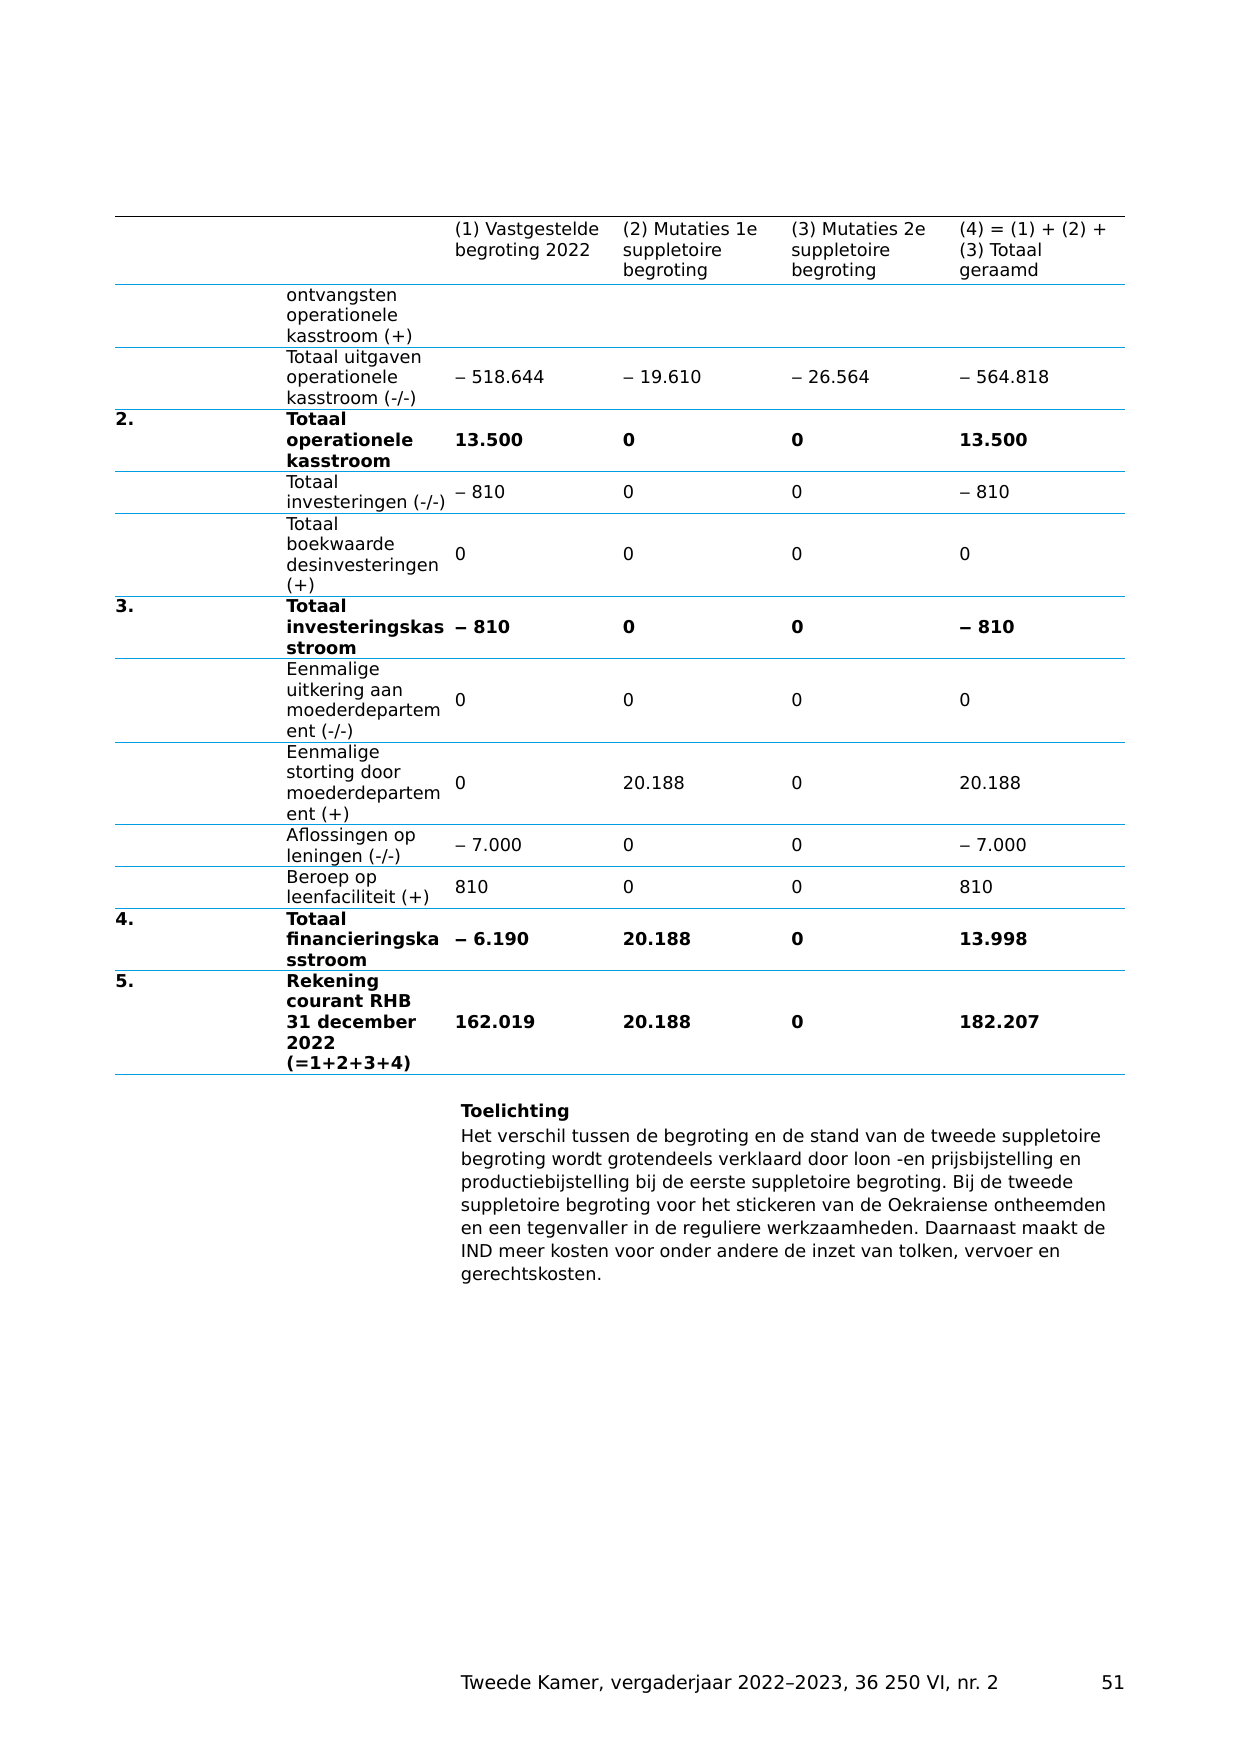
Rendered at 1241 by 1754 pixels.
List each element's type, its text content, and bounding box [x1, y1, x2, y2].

table_cell Totaal operationele kasstroom [283, 410, 452, 471]
table_cell Totaal uitgaven operationele kasstroom (-/-) [283, 348, 452, 409]
table_cell 13.500 [956, 410, 1125, 471]
table_cell [452, 285, 620, 346]
table_cell Totaal investeringskasstroom [283, 597, 452, 658]
table_cell 0 [620, 410, 788, 471]
table_cell Totaal financieringskasstroom [283, 909, 452, 970]
table_cell 0 [788, 659, 956, 741]
table_cell 0 [620, 514, 788, 596]
table_cell [620, 285, 788, 346]
table_cell 0 [788, 909, 956, 970]
table_cell (2) Mutaties 1e suppletoire begroting [620, 217, 788, 284]
table_cell 0 [452, 514, 620, 596]
table_cell [115, 743, 283, 824]
table_cell 0 [620, 867, 788, 908]
table_cell 20.188 [620, 971, 788, 1074]
table_cell ‒ 7.000 [452, 825, 620, 866]
table_cell 810 [452, 867, 620, 908]
table_cell 4. [115, 909, 283, 970]
table_cell 0 [788, 410, 956, 471]
table_cell 0 [788, 472, 956, 513]
table_cell Eenmalige storting door moederdepartement (+) [283, 743, 452, 824]
table_cell (4) = (1) + (2) + (3) Totaal geraamd [956, 217, 1125, 284]
table_cell 182.207 [956, 971, 1125, 1074]
table_cell ontvangsten operationele kasstroom (+) [283, 285, 452, 346]
table_cell 0 [788, 597, 956, 658]
table_cell 0 [788, 743, 956, 824]
table_cell ‒ 810 [452, 472, 620, 513]
table_cell 20.188 [620, 743, 788, 824]
table_cell Beroep op leenfaciliteit (+) [283, 867, 452, 908]
text Het verschil tussen de begroting en de stand van de tweede suppletoire begroting wordt grotendeels verklaard door loon -en prijsbijstelling en productiebijstelling bij de eerste suppletoire begroting. Bij de tweede suppletoire begroting voor het stickeren van de Oekraiense ontheemden en een tegenvaller in de reguliere werkzaamheden. Daarnaast maakt de IND meer kosten voor onder andere de inzet van tolken, vervoer en gerechtskosten. [461, 1124, 1125, 1285]
table_cell 0 [620, 472, 788, 513]
table_cell Eenmalige uitkering aan moederdepartement (-/-) [283, 659, 452, 741]
table_cell ‒ 7.000 [956, 825, 1125, 866]
text Toelichting [461, 1099, 1125, 1122]
table_header Tabel 16 Kasstroomoverzicht IND (Bedragen x € 1.000) [115, 191, 1125, 216]
table_cell [788, 285, 956, 346]
table_cell 0 [620, 597, 788, 658]
table_cell 0 [788, 867, 956, 908]
table_cell [115, 285, 283, 346]
table_cell Aflossingen op leningen (-/-) [283, 825, 452, 866]
table_cell (1) Vastgestelde begroting 2022 [452, 217, 620, 284]
table_cell Totaal investeringen (-/-) [283, 472, 452, 513]
table_cell 810 [956, 867, 1125, 908]
table_cell 0 [452, 743, 620, 824]
table_cell [283, 217, 452, 284]
table_cell ‒ 810 [452, 597, 620, 658]
table_cell ‒ 26.564 [788, 348, 956, 409]
table_cell ‒ 6.190 [452, 909, 620, 970]
table_cell [115, 867, 283, 908]
table_cell 13.998 [956, 909, 1125, 970]
table_cell 0 [956, 659, 1125, 741]
table_cell [115, 825, 283, 866]
table_cell 20.188 [956, 743, 1125, 824]
table_cell [956, 285, 1125, 346]
table_cell (3) Mutaties 2e suppletoire begroting [788, 217, 956, 284]
table_cell Totaal boekwaarde desinvesteringen (+) [283, 514, 452, 596]
table_cell 0 [788, 971, 956, 1074]
table_cell ‒ 19.610 [620, 348, 788, 409]
table_cell 0 [620, 659, 788, 741]
table_cell ‒ 518.644 [452, 348, 620, 409]
table_cell 3. [115, 597, 283, 658]
table_cell [115, 217, 283, 284]
table_cell ‒ 564.818 [956, 348, 1125, 409]
table_cell [115, 472, 283, 513]
table_cell 13.500 [452, 410, 620, 471]
table_cell [115, 348, 283, 409]
table_cell ‒ 810 [956, 597, 1125, 658]
table_cell 0 [620, 825, 788, 866]
table_cell Rekening courant RHB 31 december 2022 (=1+2+3+4) [283, 971, 452, 1074]
table_cell 20.188 [620, 909, 788, 970]
table_cell 0 [788, 514, 956, 596]
table_cell 5. [115, 971, 283, 1074]
table_cell 0 [452, 659, 620, 741]
table_cell [115, 659, 283, 741]
table_cell 162.019 [452, 971, 620, 1074]
table_cell 0 [956, 514, 1125, 596]
table_cell 2. [115, 410, 283, 471]
table_cell ‒ 810 [956, 472, 1125, 513]
table_cell [115, 514, 283, 596]
table_cell 0 [788, 825, 956, 866]
